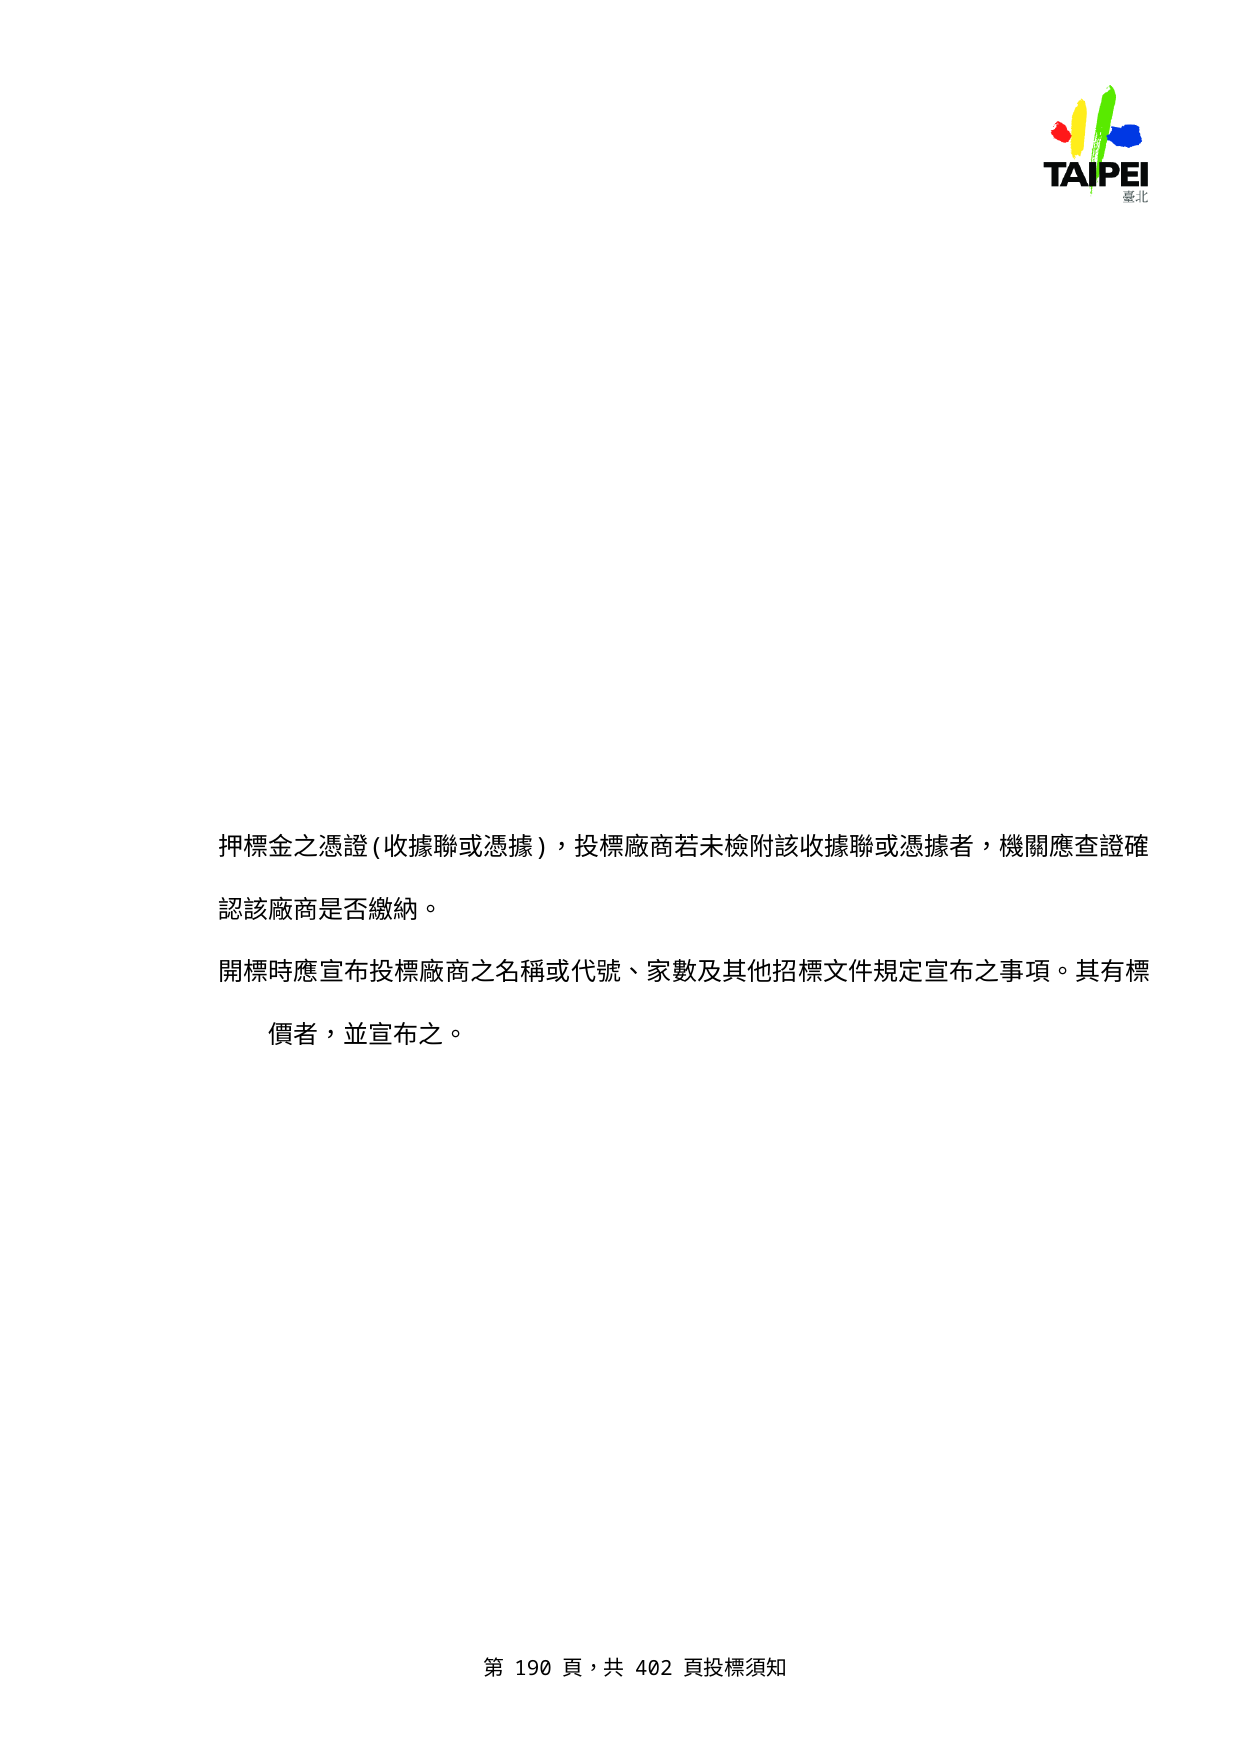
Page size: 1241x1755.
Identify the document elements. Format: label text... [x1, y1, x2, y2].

text 開標時應宣布投標廠商之名稱或代號、家數及其他招標文件規定宣布之事項。其有標價者，並宣布之。 [218, 928, 1152, 1053]
text 押標金之憑證(收據聯或憑據)，投標廠商若未檢附該收據聯或憑據者，機關應查證確認該廠商是否繳納。 [118, 803, 1152, 928]
